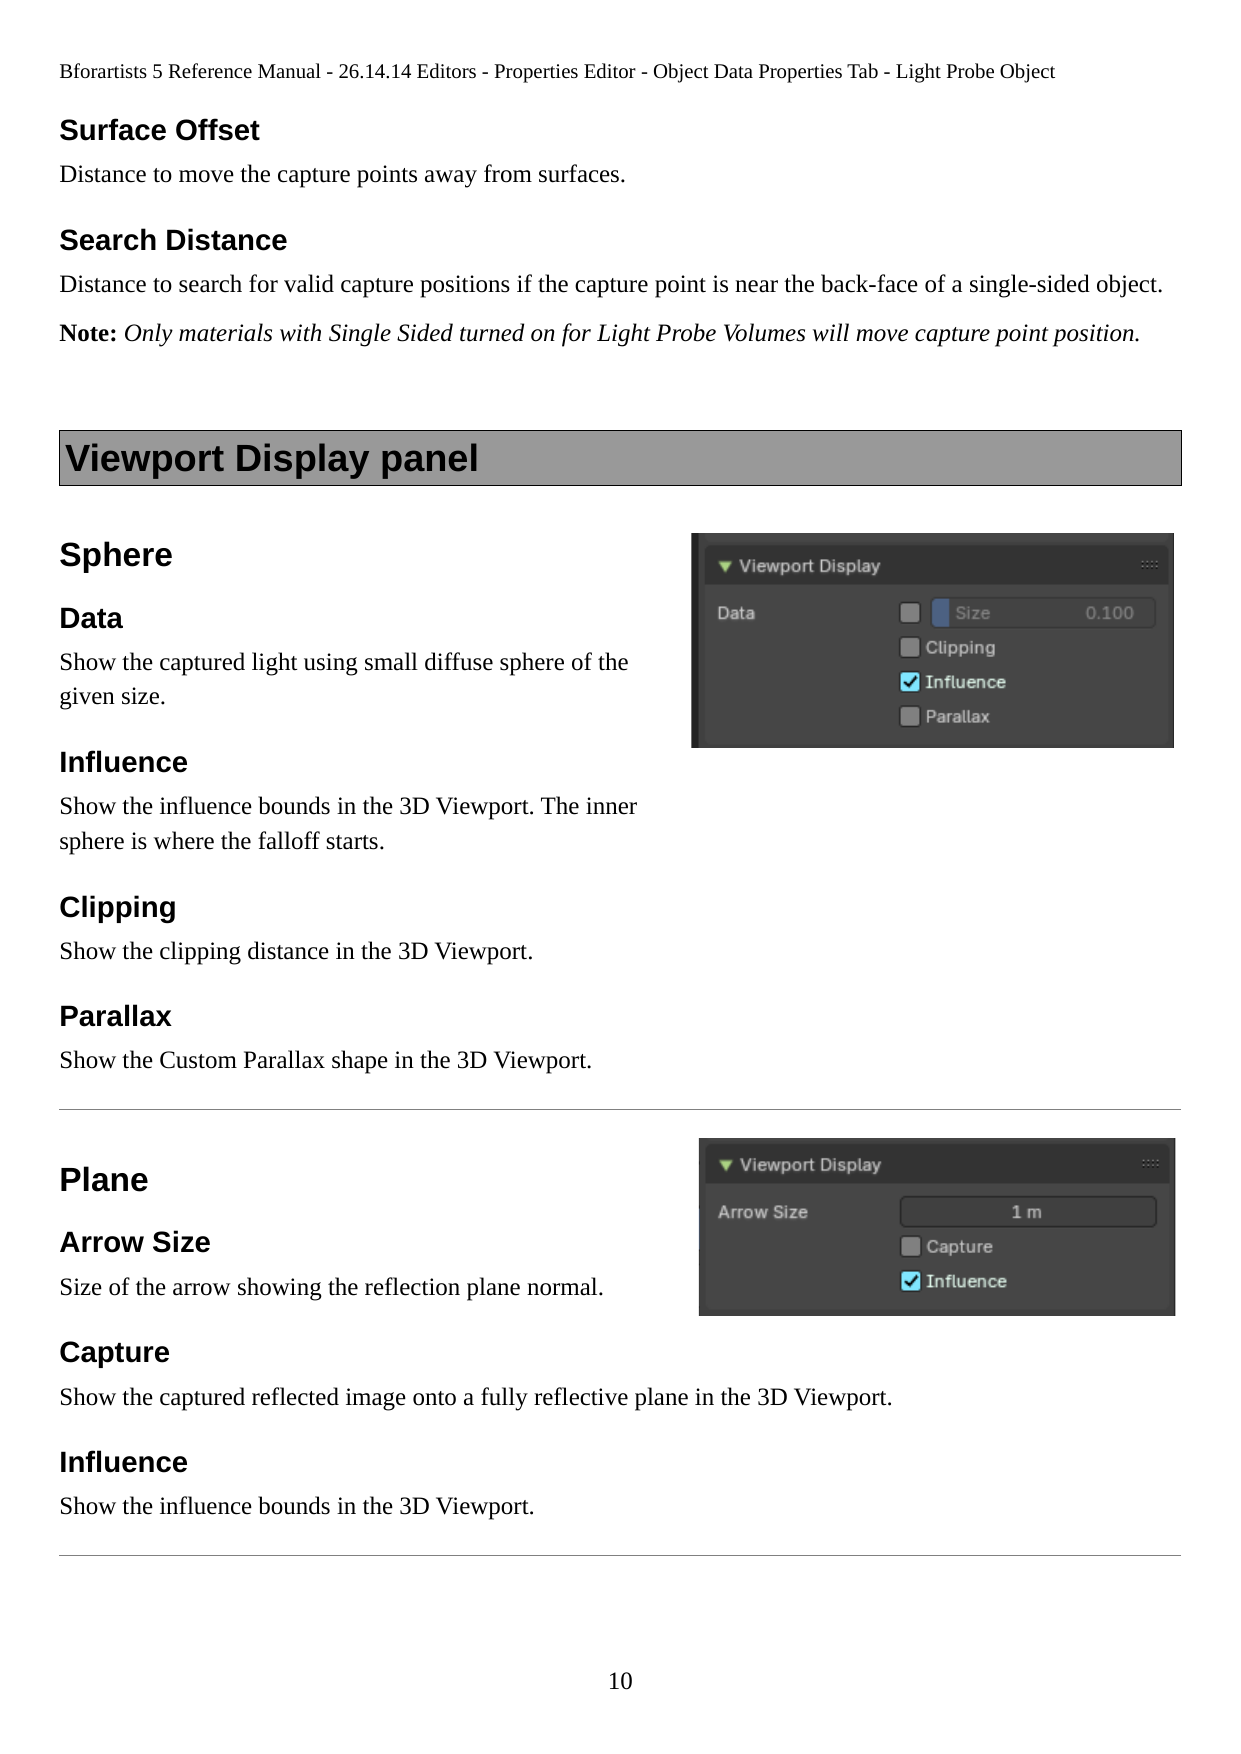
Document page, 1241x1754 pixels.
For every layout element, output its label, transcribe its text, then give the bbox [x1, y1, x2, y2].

picture [698, 1138, 1176, 1316]
subtitle Search Distance [59, 222, 1181, 256]
table_header Viewport Display panel [60, 431, 1181, 485]
subtitle Arrow Size [59, 1225, 698, 1259]
text Note: Only materials with Single Sided turned on for Light Probe Volumes will move capture point position. [59, 318, 1181, 347]
text Show the Custom Parallax shape in the 3D Viewport. [59, 1046, 1181, 1074]
subtitle Clipping [59, 889, 1181, 923]
text Distance to move the capture points away from surfaces. [59, 159, 1181, 188]
subtitle Parallax [59, 999, 1181, 1033]
subtitle [1174, 535, 1181, 574]
subtitle Influence [59, 1445, 1181, 1479]
text Show the captured reflected image onto a fully reflective plane in the 3D Viewport. [59, 1382, 1181, 1410]
text Show the influence bounds in the 3D Viewport. The inner sphere is where the falloff starts. [59, 791, 1181, 854]
subtitle Plane [59, 1160, 698, 1198]
text Size of the arrow showing the reflection plane normal. [59, 1272, 698, 1300]
subtitle Surface Offset [59, 113, 1181, 146]
picture [691, 533, 1174, 748]
text Distance to search for valid capture positions if the capture point is near the back-face of a single-sided object. [59, 269, 1181, 297]
subtitle Sphere [59, 535, 691, 574]
subtitle [1176, 1160, 1181, 1198]
subtitle Data [59, 601, 691, 634]
text Show the captured light using small diffuse sphere of the given size. [59, 647, 691, 710]
subtitle Influence [59, 745, 1181, 779]
text Show the clipping distance in the 3D Viewport. [59, 936, 1181, 964]
text Show the influence bounds in the 3D Viewport. [59, 1491, 1181, 1520]
subtitle Capture [59, 1335, 1181, 1369]
subtitle [1174, 601, 1181, 634]
